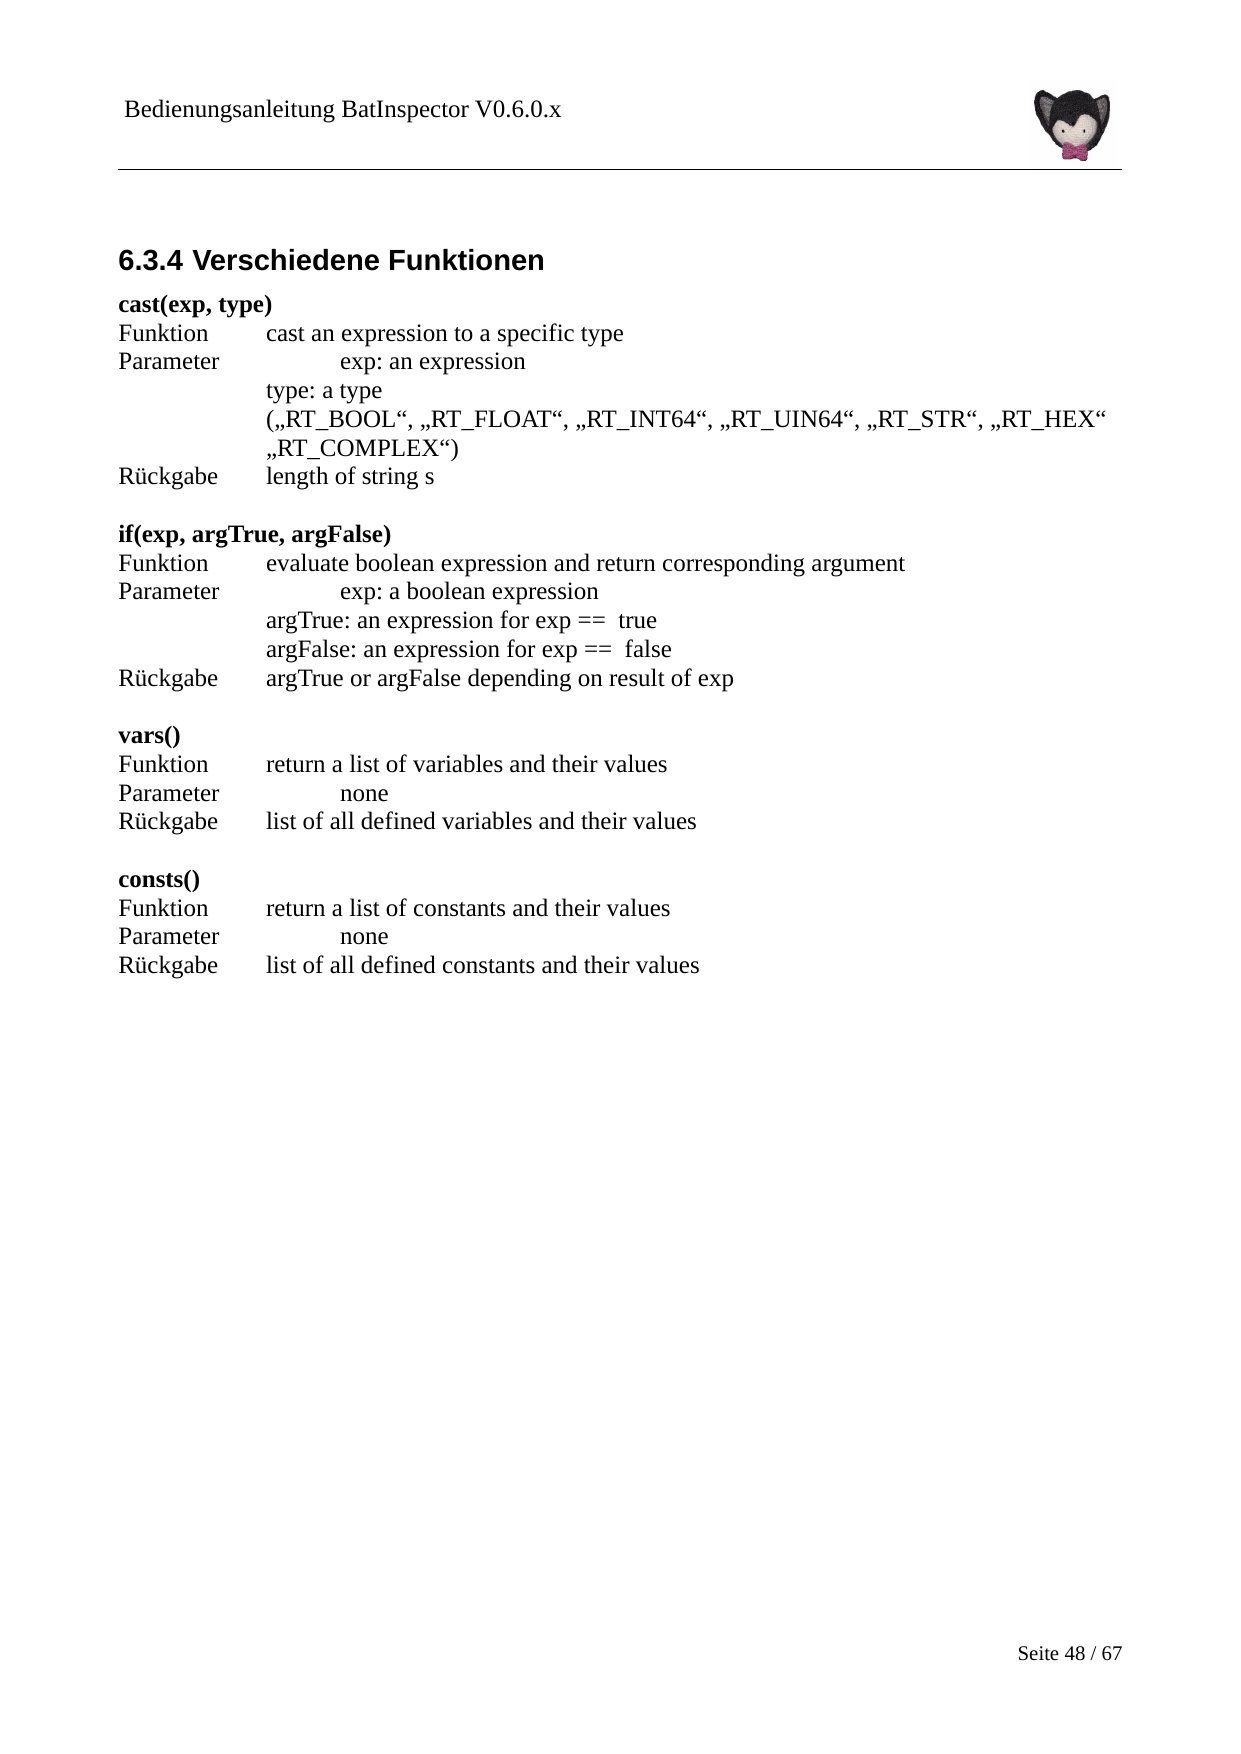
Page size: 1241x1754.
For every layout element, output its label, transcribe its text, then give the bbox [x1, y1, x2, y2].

text Parameter exp: an expression type: a type („RT_BOOL“, „RT_FLOAT“, „RT_INT64“, „RT_UIN64“, „RT_STR“, „RT_HEX“ „RT_COMPLEX“) [118, 346, 1122, 461]
text Funktion evaluate boolean expression and return corresponding argument [118, 548, 1122, 576]
text Parameter exp: a boolean expression argTrue: an expression for exp == true argFalse: an expression for exp == false Rückgabe argTrue or argFalse depending on result of exp [118, 576, 1122, 691]
text cast(exp, type) [118, 289, 1122, 318]
text Parameter none [118, 778, 1122, 806]
text vars() [118, 720, 1122, 749]
text Funktion cast an expression to a specific type [118, 318, 1122, 346]
text Funktion return a list of constants and their values [118, 893, 1122, 921]
text Rückgabe list of all defined variables and their values [118, 806, 1122, 835]
text Rückgabe length of string s [118, 461, 1122, 490]
picture [1030, 80, 1119, 169]
text Parameter none [118, 921, 1122, 950]
subtitle Verschiedene Funktionen [118, 243, 1122, 276]
text consts() [118, 864, 1122, 893]
text Rückgabe list of all defined constants and their values [118, 950, 1122, 979]
text if(exp, argTrue, argFalse) [118, 519, 1122, 548]
text Funktion return a list of variables and their values [118, 749, 1122, 778]
